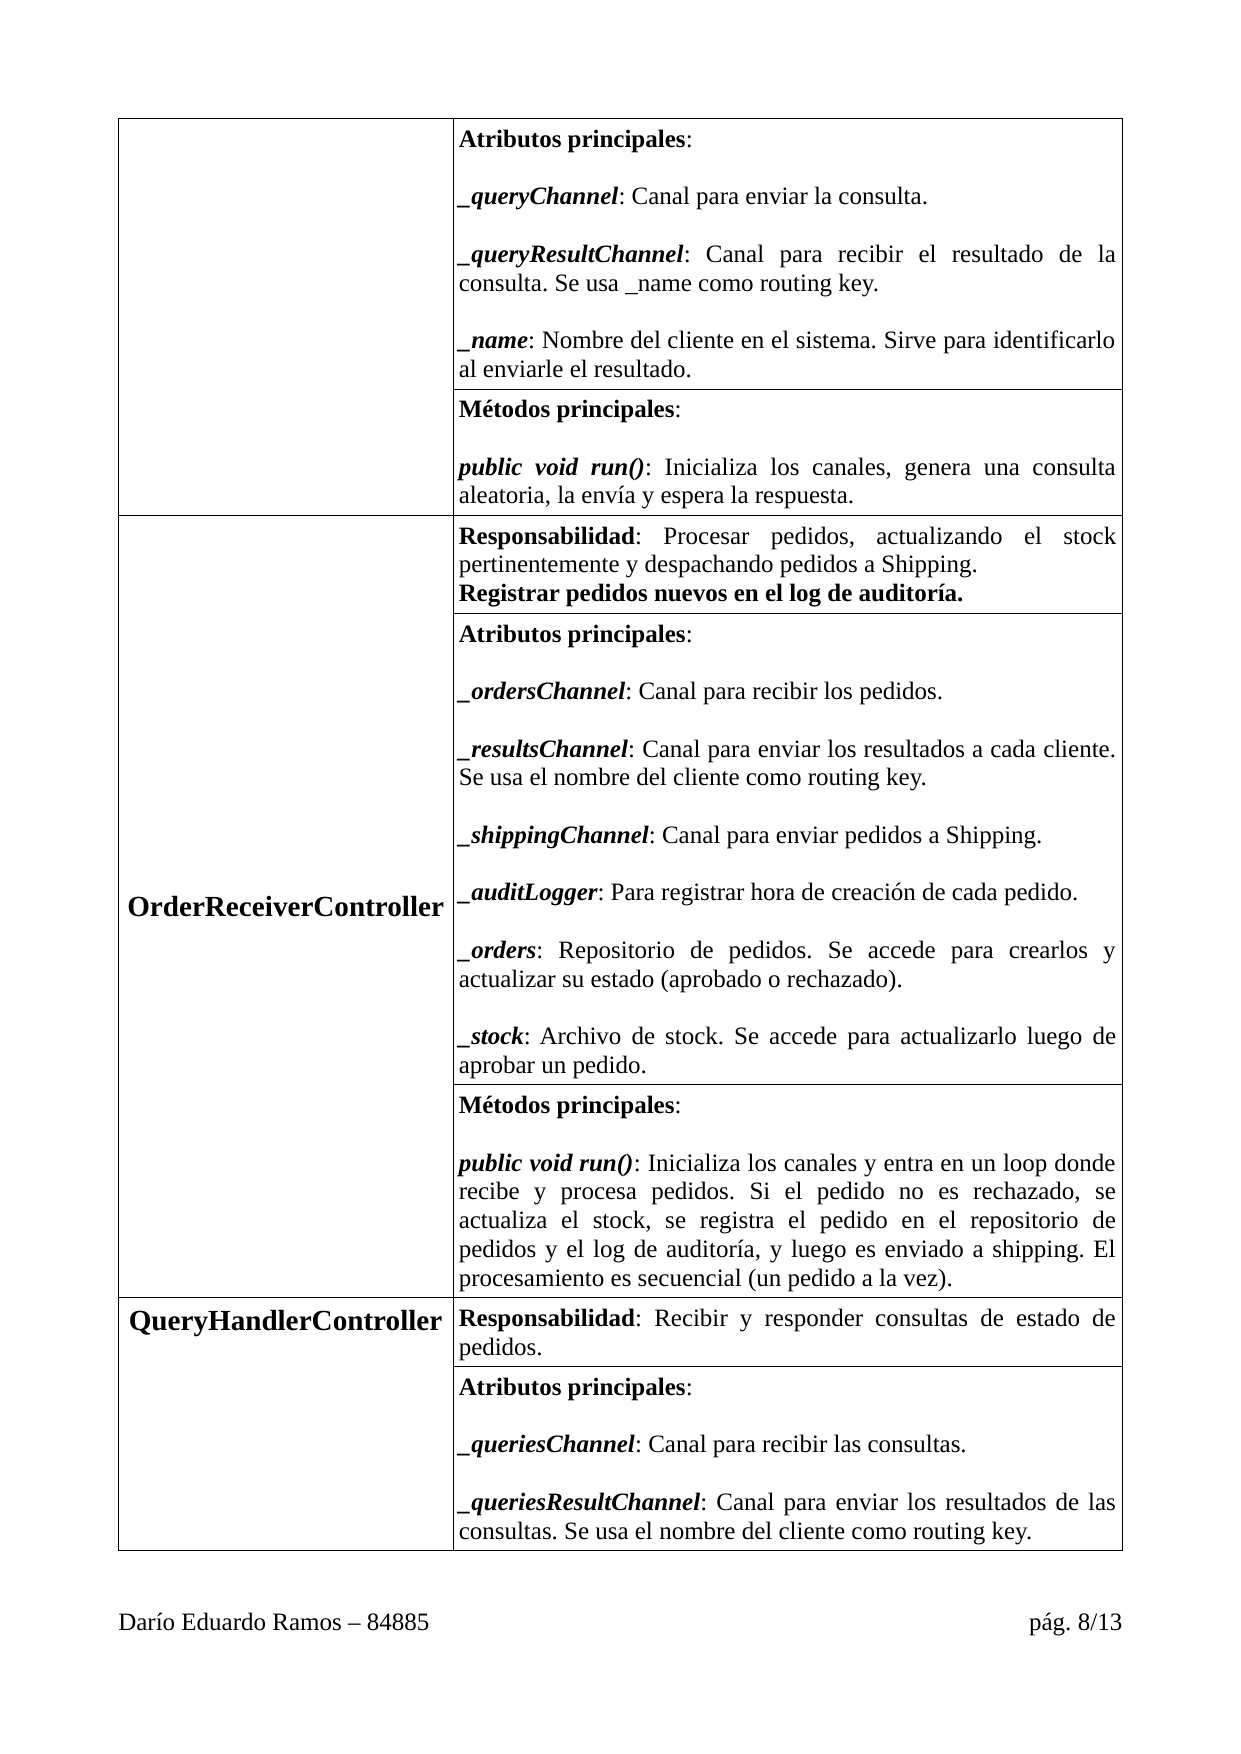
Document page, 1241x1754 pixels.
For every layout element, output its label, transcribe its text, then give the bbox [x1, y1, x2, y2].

table_cell Responsabilidad: Procesar pedidos, actualizando el stock pertinentemente y despachando pedidos a Shipping. Registrar pedidos nuevos en el log de auditoría. [454, 516, 1122, 613]
table_cell Métodos principales: public void run(): Inicializa los canales, genera una consulta aleatoria, la envía y espera la respuesta. [454, 390, 1122, 515]
table_cell Responsabilidad: Recibir y responder consultas de estado de pedidos. [454, 1298, 1122, 1366]
table_cell Métodos principales: public void run(): Inicializa los canales y entra en un loop donde recibe y procesa pedidos. Si el pedido no es rechazado, se actualiza el stock, se registra el pedido en el repositorio de pedidos y el log de auditoría, y luego es enviado a shipping. El procesamiento es secuencial (un pedido a la vez). [454, 1085, 1122, 1297]
table_cell QueryHandlerController [119, 1298, 453, 1550]
table_cell Atributos principales: _queryChannel: Canal para enviar la consulta. _queryResultChannel: Canal para recibir el resultado de la consulta. Se usa _name como routing key. _name: Nombre del cliente en el sistema. Sirve para identificarlo al enviarle el resultado. [454, 119, 1122, 388]
table_cell OrderReceiverController [119, 516, 453, 1297]
table_cell Atributos principales: _queriesChannel: Canal para recibir las consultas. _queriesResultChannel: Canal para enviar los resultados de las consultas. Se usa el nombre del cliente como routing key. [454, 1367, 1122, 1550]
table_cell [119, 119, 453, 515]
table_cell Atributos principales: _ordersChannel: Canal para recibir los pedidos. _resultsChannel: Canal para enviar los resultados a cada cliente. Se usa el nombre del cliente como routing key. _shippingChannel: Canal para enviar pedidos a Shipping. _auditLogger: Para registrar hora de creación de cada pedido. _orders: Repositorio de pedidos. Se accede para crearlos y actualizar su estado (aprobado o rechazado). _stock: Archivo de stock. Se accede para actualizarlo luego de aprobar un pedido. [454, 614, 1122, 1084]
